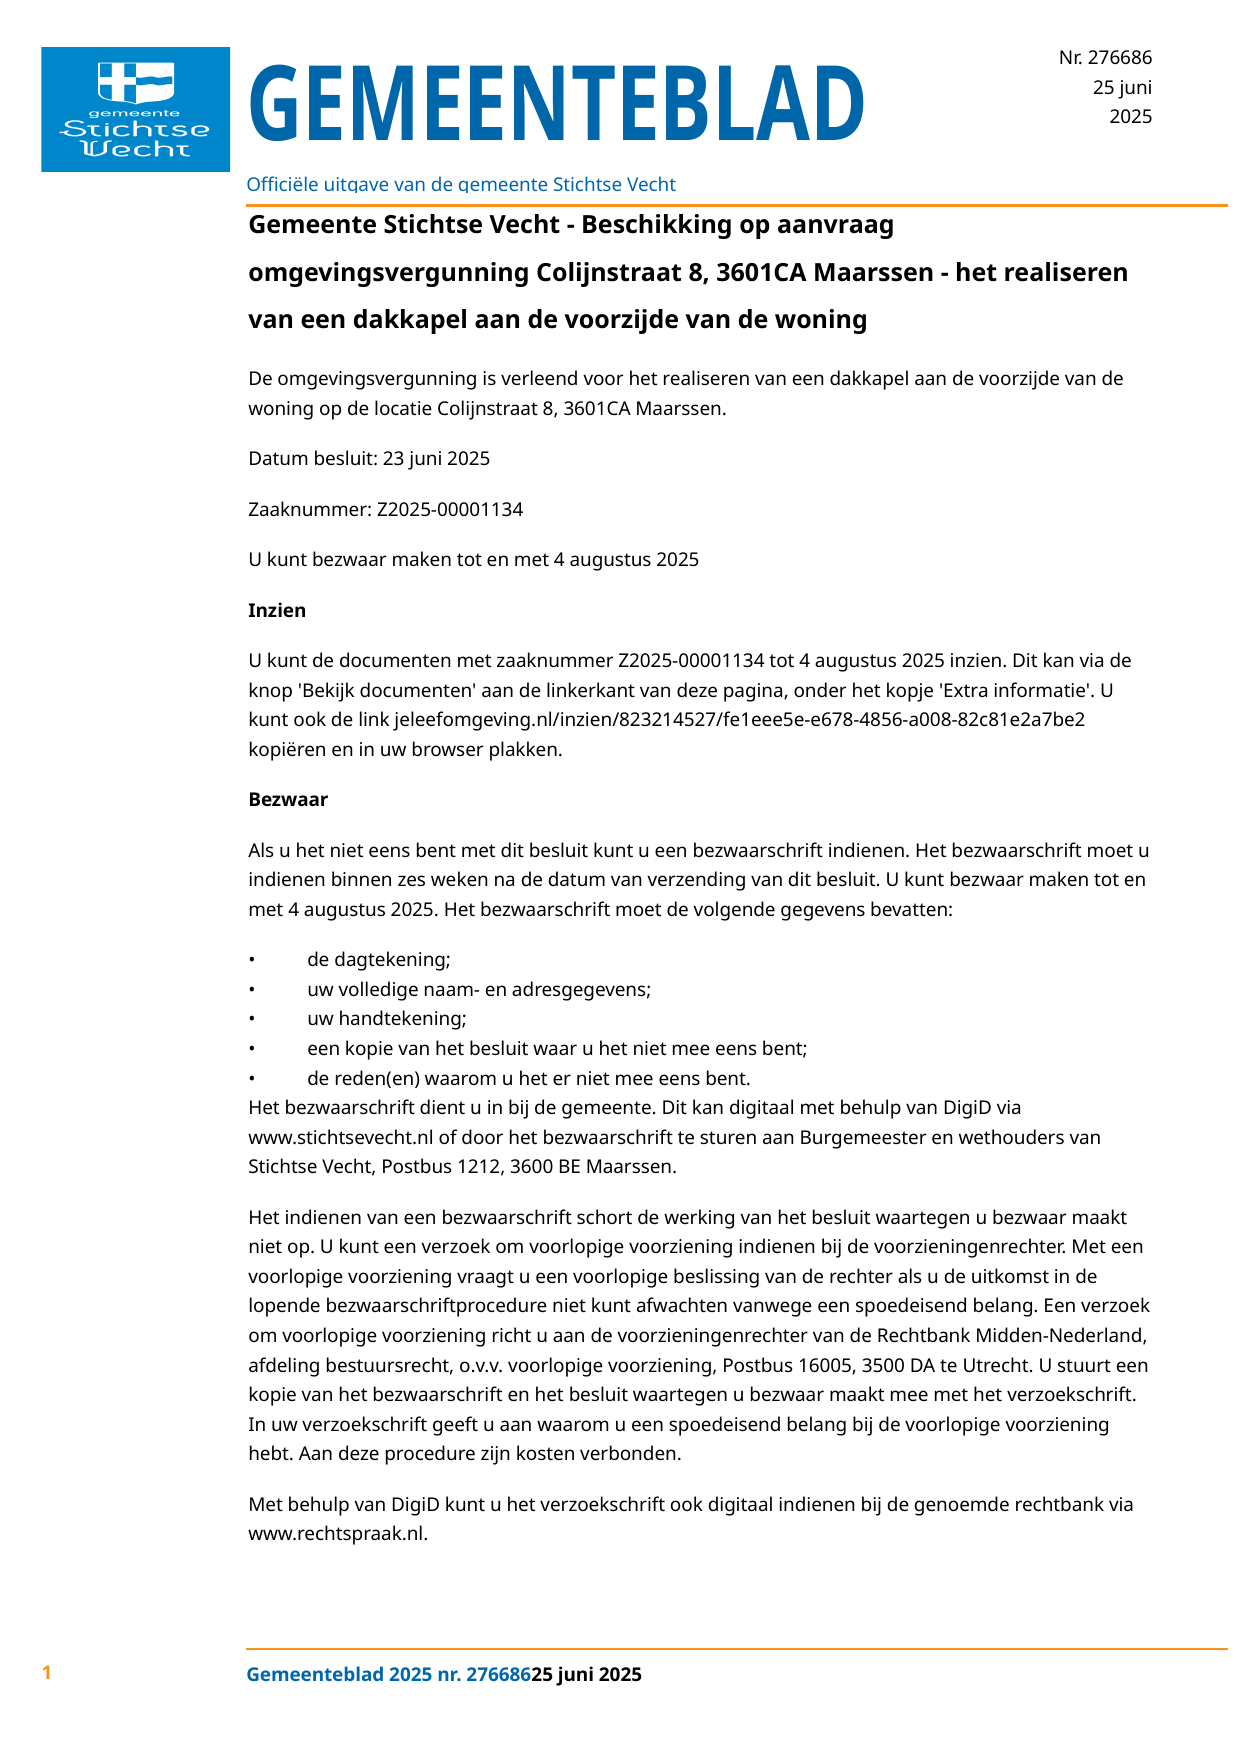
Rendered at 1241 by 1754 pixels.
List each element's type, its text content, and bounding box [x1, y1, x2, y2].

picture [137, 63, 174, 103]
list de reden(en) waarom u het er niet mee eens bent. [248, 1065, 1152, 1090]
text Bezwaar [248, 786, 1152, 812]
text Inzien [248, 597, 1152, 622]
text U kunt bezwaar maken tot en met 4 augustus 2025 [248, 546, 1152, 572]
text Het bezwaarschrift dient u in bij de gemeente. Dit kan digitaal met behulp van DigiD via www.stichtsevecht.nl of door het bezwaarschrift te sturen aan Burgemeester en wethouders van Stichtse Vecht, Postbus 1212, 3600 BE Maarssen. [248, 1094, 1152, 1179]
list uw handtekening; [248, 1006, 1152, 1031]
list een kopie van het besluit waar u het niet mee eens bent; [248, 1035, 1152, 1061]
text U kunt de documenten met zaaknummer Z2025-00001134 tot 4 augustus 2025 inzien. Dit kan via de knop 'Bekijk documenten' aan de linkerkant van deze pagina, onder het kopje 'Extra informatie'. U kunt ook de link jeleefomgeving.nl/inzien/823214527/fe1eee5e-e678-4856-a008-82c81e2a7be2 kopiëren en in uw browser plakken. [248, 647, 1152, 762]
picture [99, 63, 135, 101]
text Het indienen van een bezwaarschrift schort de werking van het besluit waartegen u bezwaar maakt niet op. U kunt een verzoek om voorlopige voorziening indienen bij de voorzieningenrechter. Met een voorlopige voorziening vraagt u een voorlopige beslissing van de rechter als u de uitkomst in de lopende bezwaarschriftprocedure niet kunt afwachten vanwege een spoedeisend belang. Een verzoek om voorlopige voorziening richt u aan de voorzieningenrechter van de Rechtbank Midden-Nederland, afdeling bestuursrecht, o.v.v. voorlopige voorziening, Postbus 16005, 3500 DA te Utrecht. U stuurt een kopie van het bezwaarschrift en het besluit waartegen u bezwaar maakt mee met het verzoekschrift. In uw verzoekschrift geeft u aan waarom u een spoedeisend belang bij de voorlopige voorziening hebt. Aan deze procedure zijn kosten verbonden. [248, 1204, 1152, 1466]
text Als u het niet eens bent met dit besluit kunt u een bezwaarschrift indienen. Het bezwaarschrift moet u indienen binnen zes weken na de datum van verzending van dit besluit. U kunt bezwaar maken tot en met 4 augustus 2025. Het bezwaarschrift moet de volgende gegevens bevatten: [248, 837, 1152, 922]
text Datum besluit: 23 juni 2025 [248, 446, 1152, 471]
text De omgevingsvergunning is verleend voor het realiseren van een dakkapel aan de voorzijde van de woning op de locatie Colijnstraat 8, 3601CA Maarssen. [248, 366, 1152, 421]
text Zaaknummer: Z2025-00001134 [248, 496, 1152, 522]
text Gemeente Stichtse Vecht - Beschikking op aanvraag omgevingsvergunning Colijnstraat 8, 3601CA Maarssen - het realiseren van een dakkapel aan de voorzijde van de woning [248, 207, 1152, 336]
list uw volledige naam- en adresgegevens; [248, 976, 1152, 1002]
list de dagtekening; [248, 946, 1152, 972]
text Met behulp van DigiD kunt u het verzoekschrift ook digitaal indienen bij de genoemde rechtbank via www.rechtspraak.nl. [248, 1491, 1152, 1546]
